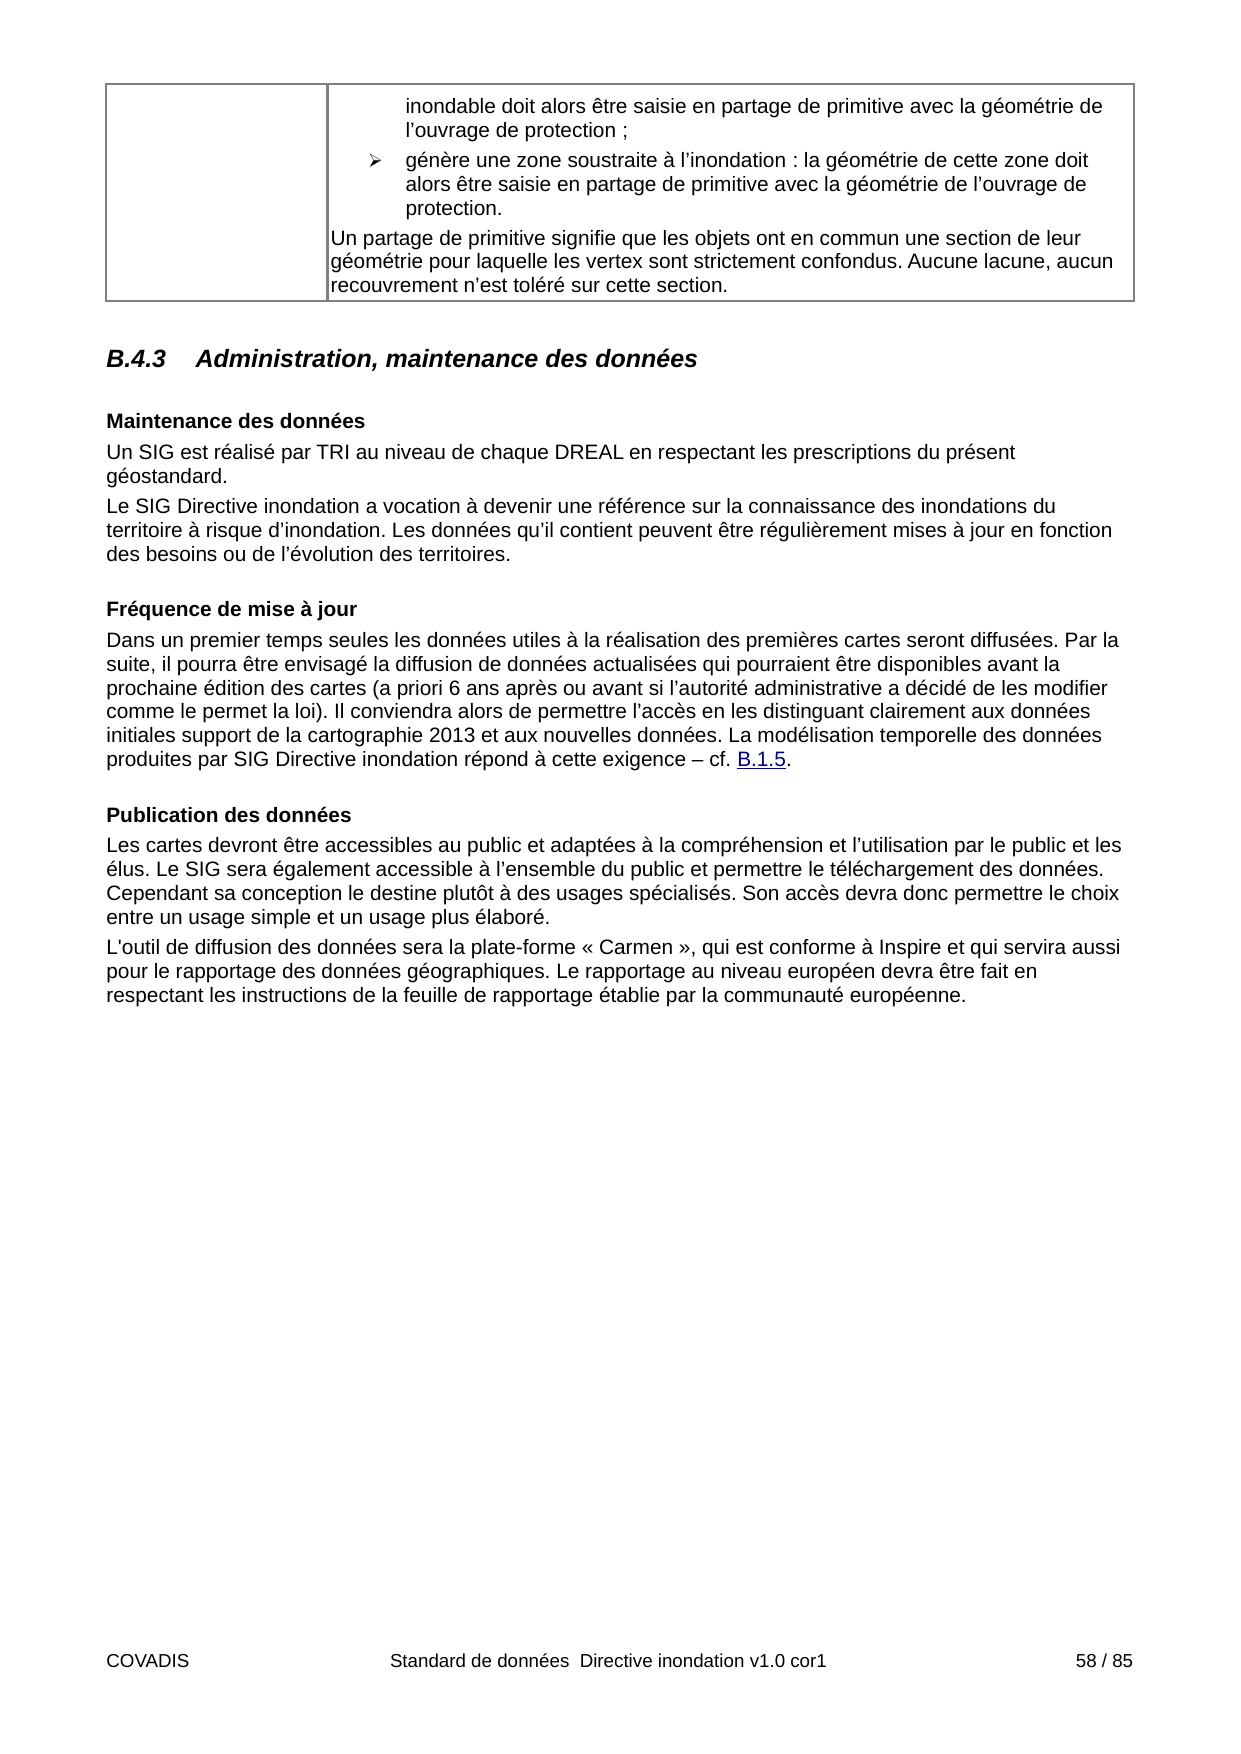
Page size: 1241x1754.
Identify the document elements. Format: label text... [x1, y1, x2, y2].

text L'outil de diffusion des données sera la plate-forme « Carmen », qui est conforme à Inspire et qui servira aussi pour le rapportage des données géographiques. Le rapportage au niveau européen devra être fait en respectant les instructions de la feuille de rapportage établie par la communauté européenne. [106, 935, 1134, 1007]
text Dans un premier temps seules les données utiles à la réalisation des premières cartes seront diffusées. Par la suite, il pourra être envisagé la diffusion de données actualisées qui pourraient être disponibles avant la prochaine édition des cartes (a priori 6 ans après ou avant si l’autorité administrative a décidé de les modifier comme le permet la loi). Il conviendra alors de permettre l’accès en les distinguant clairement aux données initiales support de la cartographie 2013 et aux nouvelles données. La modélisation temporelle des données produites par SIG Directive inondation répond à cette exigence – cf. B.1.5. [106, 627, 1134, 771]
table_cell [107, 85, 326, 300]
subtitle Fréquence de mise à jour [106, 597, 1134, 621]
text Les cartes devront être accessibles au public et adaptées à la compréhension et l’utilisation par le public et les élus. Le SIG sera également accessible à l’ensemble du public et permettre le téléchargement des données. Cependant sa conception le destine plutôt à des usages spécialisés. Son accès devra donc permettre le choix entre un usage simple et un usage plus élaboré. [106, 833, 1134, 929]
subtitle Administration, maintenance des données [106, 344, 1134, 373]
text Un SIG est réalisé par TRI au niveau de chaque DREAL en respectant les prescriptions du présent géostandard. [106, 439, 1134, 487]
subtitle Publication des données [106, 802, 1134, 826]
text Le SIG Directive inondation a vocation à devenir une référence sur la connaissance des inondations du territoire à risque d’inondation. Les données qu’il contient peuvent être régulièrement mises à jour en fonction des besoins ou de l’évolution des territoires. [106, 494, 1134, 566]
subtitle Maintenance des données [106, 409, 1134, 433]
table_cell inondable doit alors être saisie en partage de primitive avec la géométrie de l’ouvrage de protection ; génère une zone soustraite à l’inondation : la géométrie de cette zone doit alors être saisie en partage de primitive avec la géométrie de l’ouvrage de protection. Un partage de primitive signifie que les objets ont en commun une section de leur géométrie pour laquelle les vertex sont strictement confondus. Aucune lacune, aucun recouvrement n’est toléré sur cette section. [329, 85, 1133, 300]
